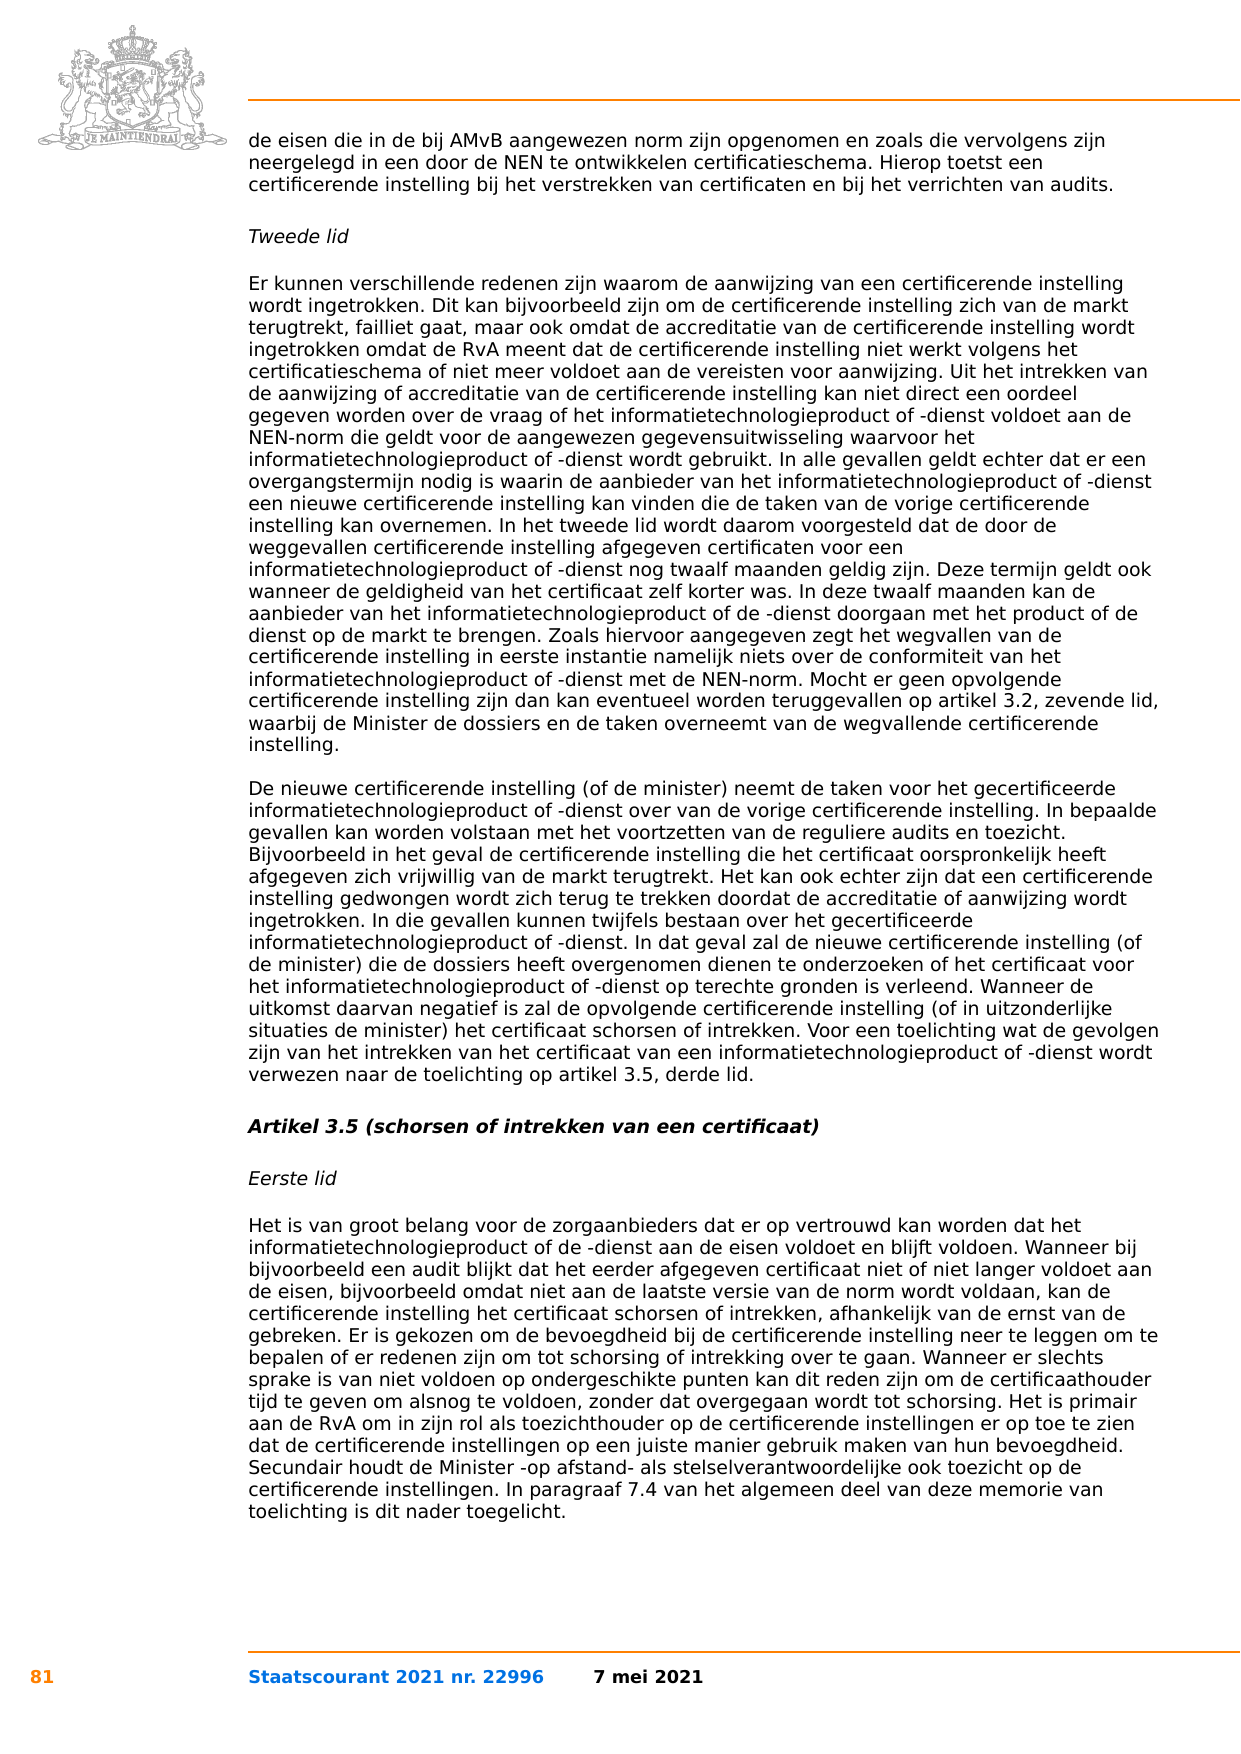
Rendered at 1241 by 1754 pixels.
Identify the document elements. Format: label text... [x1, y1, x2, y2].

subtitle Eerste lid [248, 1168, 1163, 1190]
subtitle Tweede lid [248, 226, 1163, 248]
text de eisen die in de bij AMvB aangewezen norm zijn opgenomen en zoals die vervolgens zijn neergelegd in een door de NEN te ontwikkelen certificatieschema. Hierop toetst een certificerende instelling bij het verstrekken van certificaten en bij het verrichten van audits. [248, 130, 1163, 196]
text Er kunnen verschillende redenen zijn waarom de aanwijzing van een certificerende instelling wordt ingetrokken. Dit kan bijvoorbeeld zijn om de certificerende instelling zich van de markt terugtrekt, failliet gaat, maar ook omdat de accreditatie van de certificerende instelling wordt ingetrokken omdat de RvA meent dat de certificerende instelling niet werkt volgens het certificatieschema of niet meer voldoet aan de vereisten voor aanwijzing. Uit het intrekken van de aanwijzing of accreditatie van de certificerende instelling kan niet direct een oordeel gegeven worden over de vraag of het informatietechnologieproduct of -dienst voldoet aan de NEN-norm die geldt voor de aangewezen gegevensuitwisseling waarvoor het informatietechnologieproduct of -dienst wordt gebruikt. In alle gevallen geldt echter dat er een overgangstermijn nodig is waarin de aanbieder van het informatietechnologieproduct of -dienst een nieuwe certificerende instelling kan vinden die de taken van de vorige certificerende instelling kan overnemen. In het tweede lid wordt daarom voorgesteld dat de door de weggevallen certificerende instelling afgegeven certificaten voor een informatietechnologieproduct of -dienst nog twaalf maanden geldig zijn. Deze termijn geldt ook wanneer de geldigheid van het certificaat zelf korter was. In deze twaalf maanden kan de aanbieder van het informatietechnologieproduct of de -dienst doorgaan met het product of de dienst op de markt te brengen. Zoals hiervoor aangegeven zegt het wegvallen van de certificerende instelling in eerste instantie namelijk niets over de conformiteit van het informatietechnologieproduct of -dienst met de NEN-norm. Mocht er geen opvolgende certificerende instelling zijn dan kan eventueel worden teruggevallen op artikel 3.2, zevende lid, waarbij de Minister de dossiers en de taken overneemt van de wegvallende certificerende instelling. [248, 273, 1163, 756]
text Het is van groot belang voor de zorgaanbieders dat er op vertrouwd kan worden dat het informatietechnologieproduct of de -dienst aan de eisen voldoet en blijft voldoen. Wanneer bij bijvoorbeeld een audit blijkt dat het eerder afgegeven certificaat niet of niet langer voldoet aan de eisen, bijvoorbeeld omdat niet aan de laatste versie van de norm wordt voldaan, kan de certificerende instelling het certificaat schorsen of intrekken, afhankelijk van de ernst van de gebreken. Er is gekozen om de bevoegdheid bij de certificerende instelling neer te leggen om te bepalen of er redenen zijn om tot schorsing of intrekking over te gaan. Wanneer er slechts sprake is van niet voldoen op ondergeschikte punten kan dit reden zijn om de certificaathouder tijd te geven om alsnog te voldoen, zonder dat overgegaan wordt tot schorsing. Het is primair aan de RvA om in zijn rol als toezichthouder op de certificerende instellingen er op toe te zien dat de certificerende instellingen op een juiste manier gebruik maken van hun bevoegdheid. Secundair houdt de Minister -op afstand- als stelselverantwoordelijke ook toezicht op de certificerende instellingen. In paragraaf 7.4 van het algemeen deel van deze memorie van toelichting is dit nader toegelicht. [248, 1215, 1163, 1523]
text De nieuwe certificerende instelling (of de minister) neemt de taken voor het gecertificeerde informatietechnologieproduct of -dienst over van de vorige certificerende instelling. In bepaalde gevallen kan worden volstaan met het voortzetten van de reguliere audits en toezicht. Bijvoorbeeld in het geval de certificerende instelling die het certificaat oorspronkelijk heeft afgegeven zich vrijwillig van de markt terugtrekt. Het kan ook echter zijn dat een certificerende instelling gedwongen wordt zich terug te trekken doordat de accreditatie of aanwijzing wordt ingetrokken. In die gevallen kunnen twijfels bestaan over het gecertificeerde informatietechnologieproduct of -dienst. In dat geval zal de nieuwe certificerende instelling (of de minister) die de dossiers heeft overgenomen dienen te onderzoeken of het certificaat voor het informatietechnologieproduct of -dienst op terechte gronden is verleend. Wanneer de uitkomst daarvan negatief is zal de opvolgende certificerende instelling (of in uitzonderlijke situaties de minister) het certificaat schorsen of intrekken. Voor een toelichting wat de gevolgen zijn van het intrekken van het certificaat van een informatietechnologieproduct of -dienst wordt verwezen naar de toelichting op artikel 3.5, derde lid. [248, 778, 1163, 1086]
subtitle Artikel 3.5 (schorsen of intrekken van een certificaat) [248, 1116, 1163, 1138]
picture [38, 25, 227, 150]
